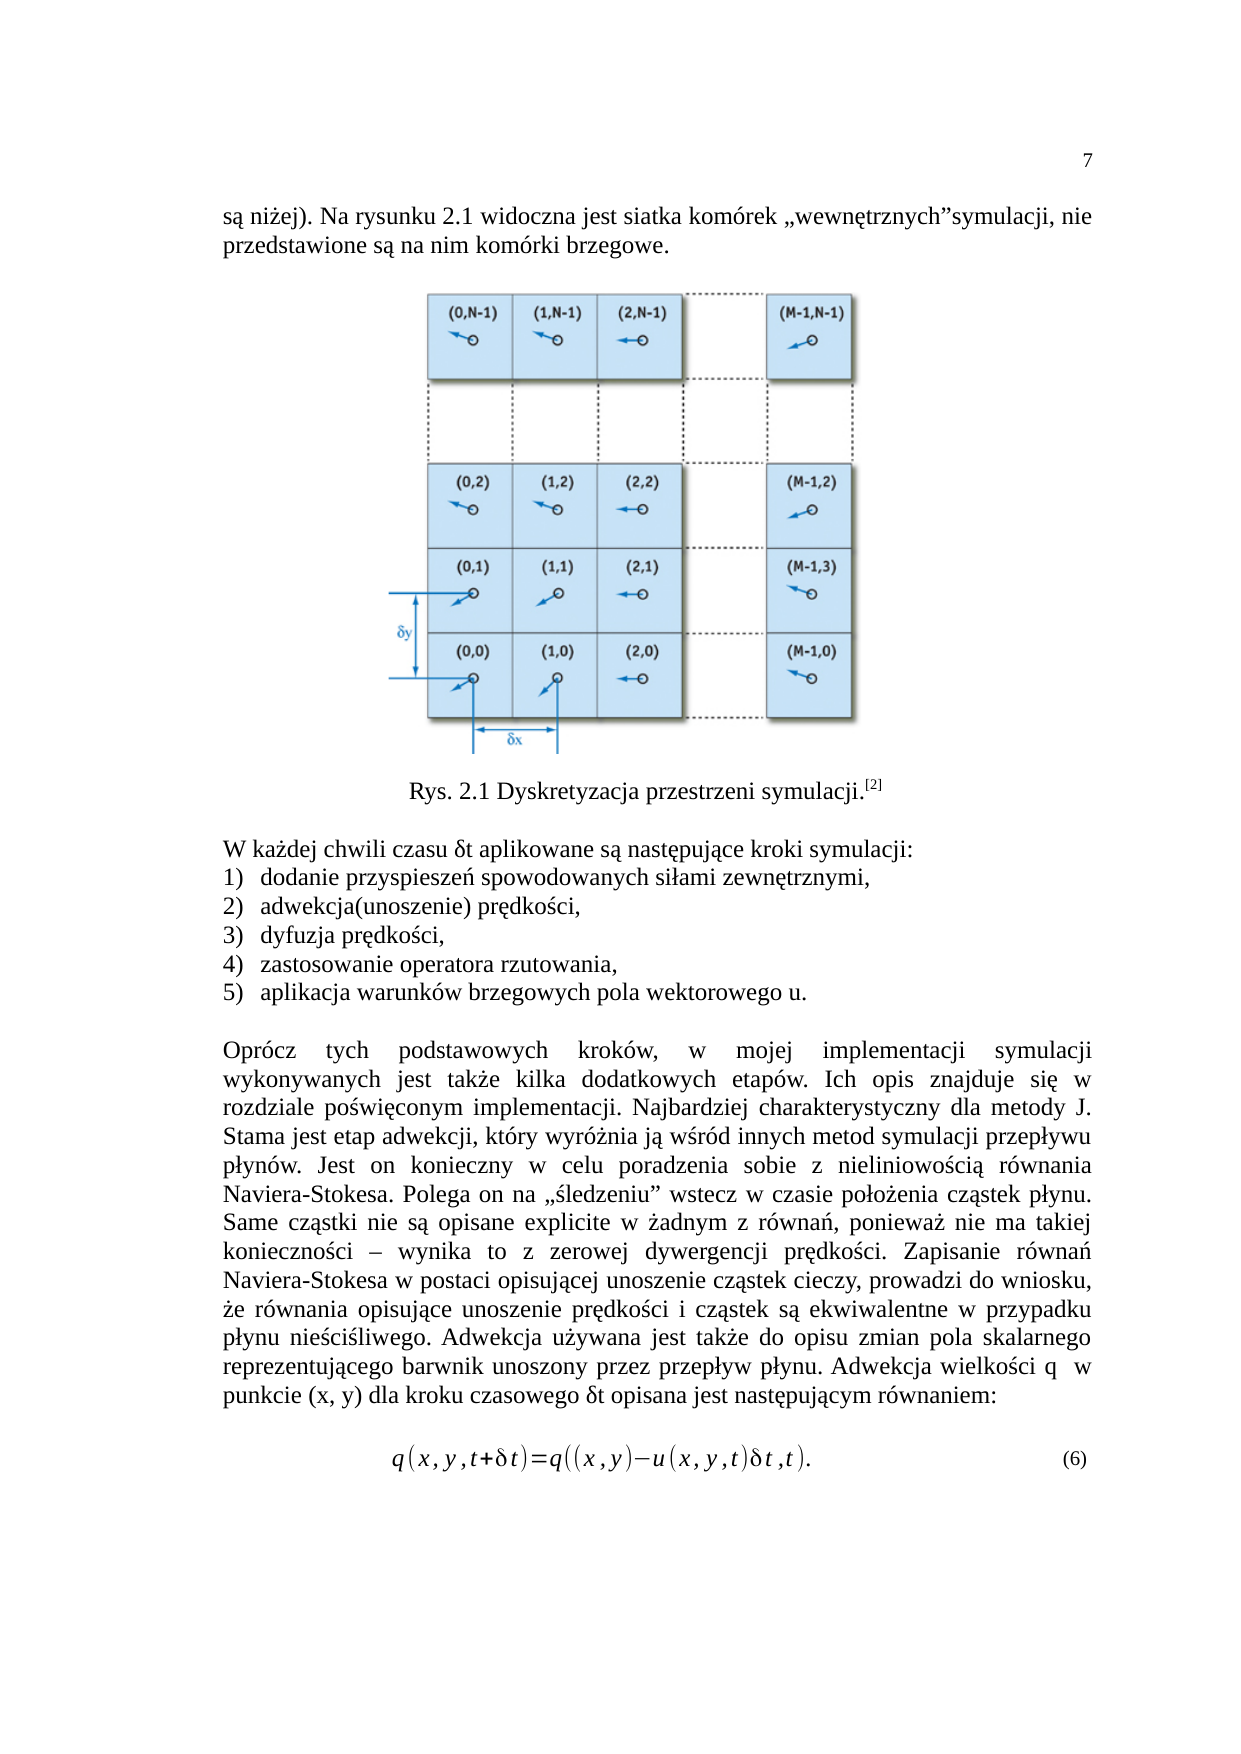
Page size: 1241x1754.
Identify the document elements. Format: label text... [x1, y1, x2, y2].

list Oprócz tych podstawowych kroków, w mojej implementacji symulacji wykonywanych jest także kilka dodatkowych etapów. Ich opis znajduje się w rozdziale poświęconym implementacji. Najbardziej charakterystyczny dla metody J. Stama jest etap adwekcji, który wyróżnia ją wśród innych metod symulacji przepływu płynów. Jest on konieczny w celu poradzenia sobie z nieliniowością równania Naviera-Stokesa. Polega on na „śledzeniu” wstecz w czasie położenia cząstek płynu. Same cząstki nie są opisane explicite w żadnym z równań, ponieważ nie ma takiej konieczności – wynika to z zerowej dywergencji prędkości. Zapisanie równań Naviera-Stokesa w postaci opisującej unoszenie cząstek cieczy, prowadzi do wniosku, że równania opisujące unoszenie prędkości i cząstek są ekwiwalentne w przypadku płynu nieściśliwego. Adwekcja używana jest także do opisu zmian pola skalarnego reprezentującego barwnik unoszony przez przepływ płynu. Adwekcja wielkości q w punkcie (x, y) dla kroku czasowego δt opisana jest następującym równaniem: [185, 1035, 1093, 1409]
list są niżej). Na rysunku 2.1 widoczna jest siatka komórek „wewnętrznych”symulacji, nie przedstawione są na nim komórki brzegowe. [185, 201, 1093, 259]
list W każdej chwili czasu δt aplikowane są następujące kroki symulacji: [185, 834, 1093, 862]
list aplikacja warunków brzegowych pola wektorowego u. [223, 977, 1093, 1006]
list dyfuzja prędkości, [223, 920, 1093, 949]
list adwekcja(unoszenie) prędkości, [223, 891, 1093, 920]
table_header (6) [981, 1438, 1093, 1479]
list zastosowanie operatora rzutowania, [223, 949, 1093, 977]
list dodanie przyspieszeń spowodowanych siłami zewnętrznymi, [223, 862, 1093, 891]
picture [388, 292, 862, 754]
text Rys. 2.1 Dyskretyzacja przestrzeni symulacji.[2] [148, 776, 1093, 805]
table_header [148, 1438, 981, 1479]
